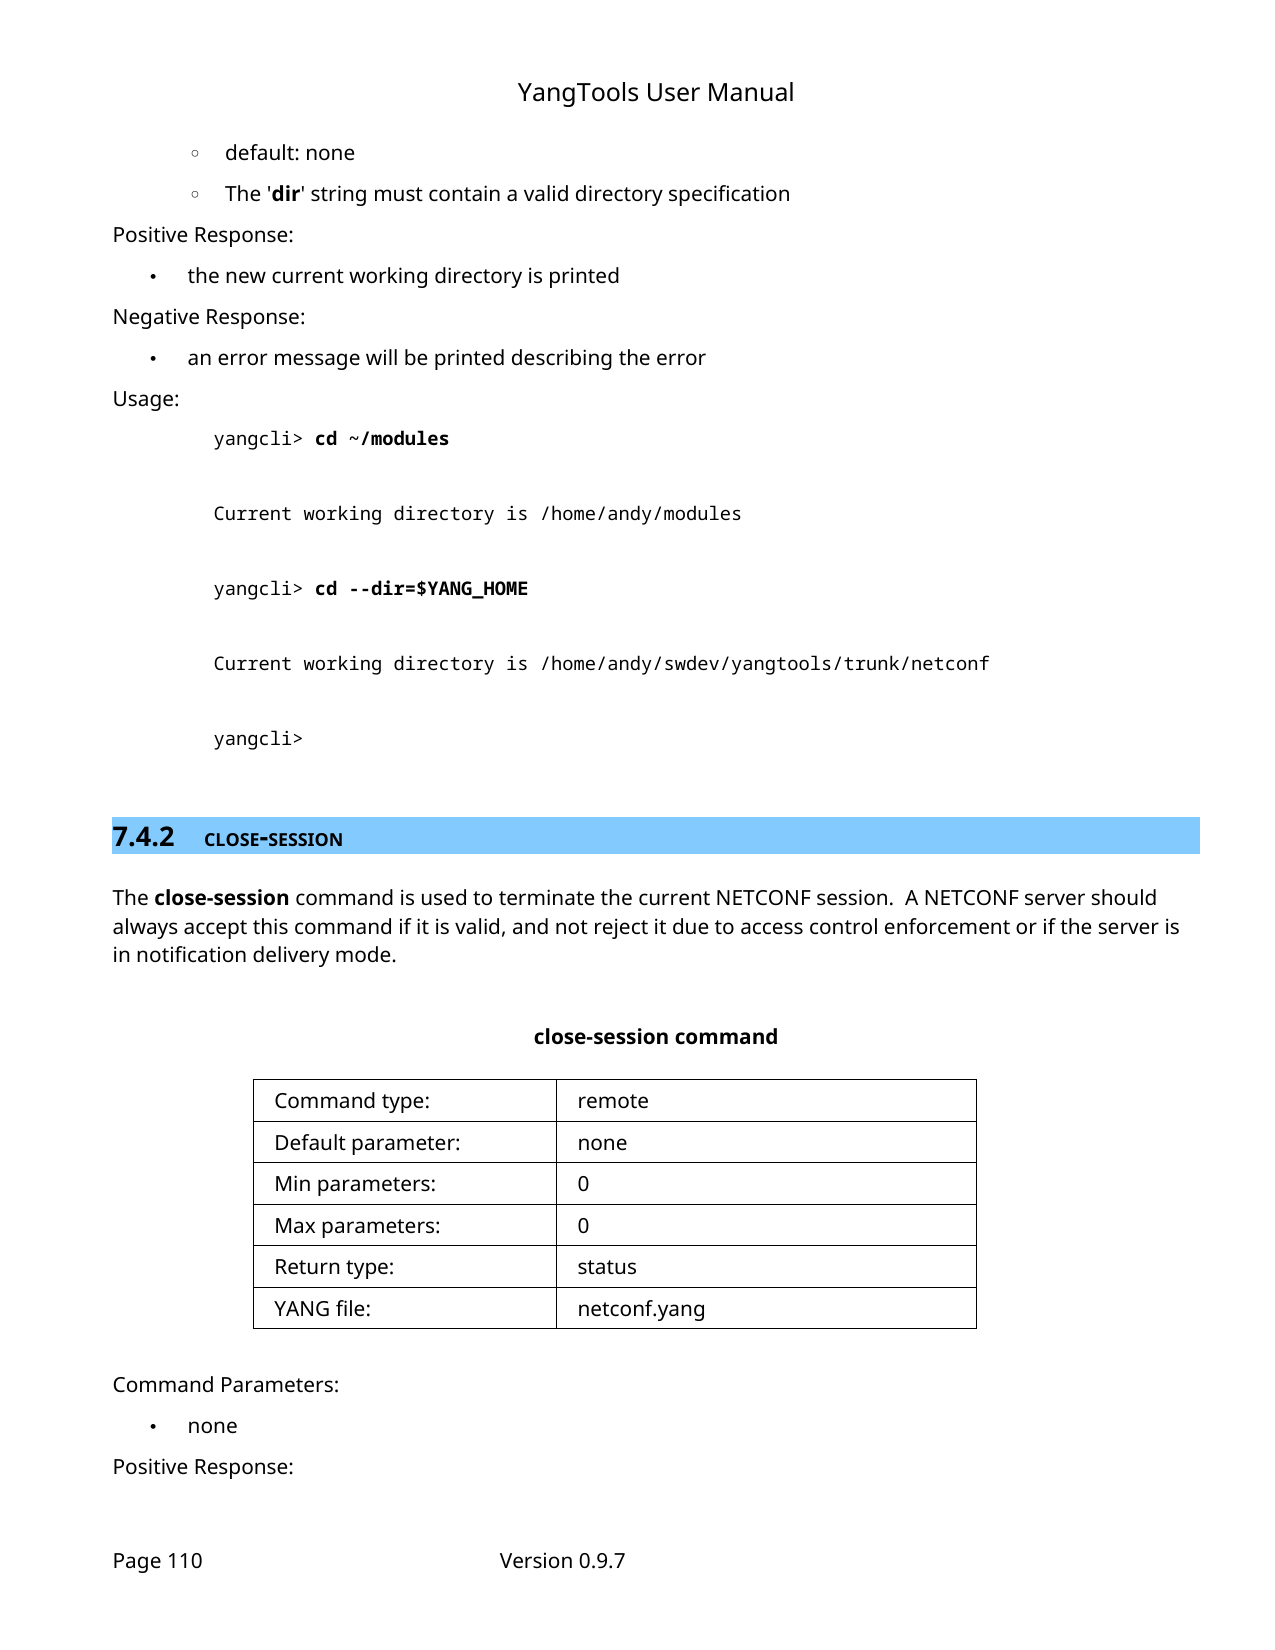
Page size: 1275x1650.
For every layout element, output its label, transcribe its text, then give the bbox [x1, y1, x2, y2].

text The close-session command is used to terminate the current NETCONF session. A NETCONF server should always accept this command if it is valid, and not reject it due to access control enforcement or if the server is in notification delivery mode. [112, 883, 1200, 969]
table_cell netconf.yang [557, 1288, 976, 1328]
text Positive Response: [112, 1452, 1200, 1481]
text yangcli> cd --dir=$YANG_HOME [139, 575, 1200, 601]
text yangcli> cd ~/modules [139, 425, 1200, 451]
text Command Parameters: [112, 1370, 1200, 1399]
table_cell none [557, 1122, 976, 1162]
list an error message will be printed describing the error [150, 343, 1200, 372]
text Usage: [112, 384, 1200, 413]
table_cell Default parameter: [254, 1122, 556, 1162]
table_cell Max parameters: [254, 1205, 556, 1245]
list none [150, 1411, 1200, 1440]
subtitle close-session command [127, 1022, 1185, 1051]
table_cell YANG file: [254, 1288, 556, 1328]
subtitle close-session [112, 817, 1200, 854]
list the new current working directory is printed [150, 261, 1200, 290]
text yangcli> [139, 725, 1200, 751]
text Positive Response: [112, 220, 1200, 249]
table_cell Return type: [254, 1246, 556, 1287]
table_header remote [557, 1080, 976, 1121]
table_cell 0 [557, 1205, 976, 1245]
table_cell Min parameters: [254, 1163, 556, 1204]
text Current working directory is /home/andy/swdev/yangtools/trunk/netconf [139, 650, 1200, 676]
table_cell 0 [557, 1163, 976, 1204]
text Current working directory is /home/andy/modules [139, 500, 1200, 526]
list default: none [187, 138, 1200, 167]
table_cell status [557, 1246, 976, 1287]
table_header Command type: [254, 1080, 556, 1121]
list The 'dir' string must contain a valid directory specification [187, 179, 1200, 208]
text Negative Response: [112, 302, 1200, 331]
